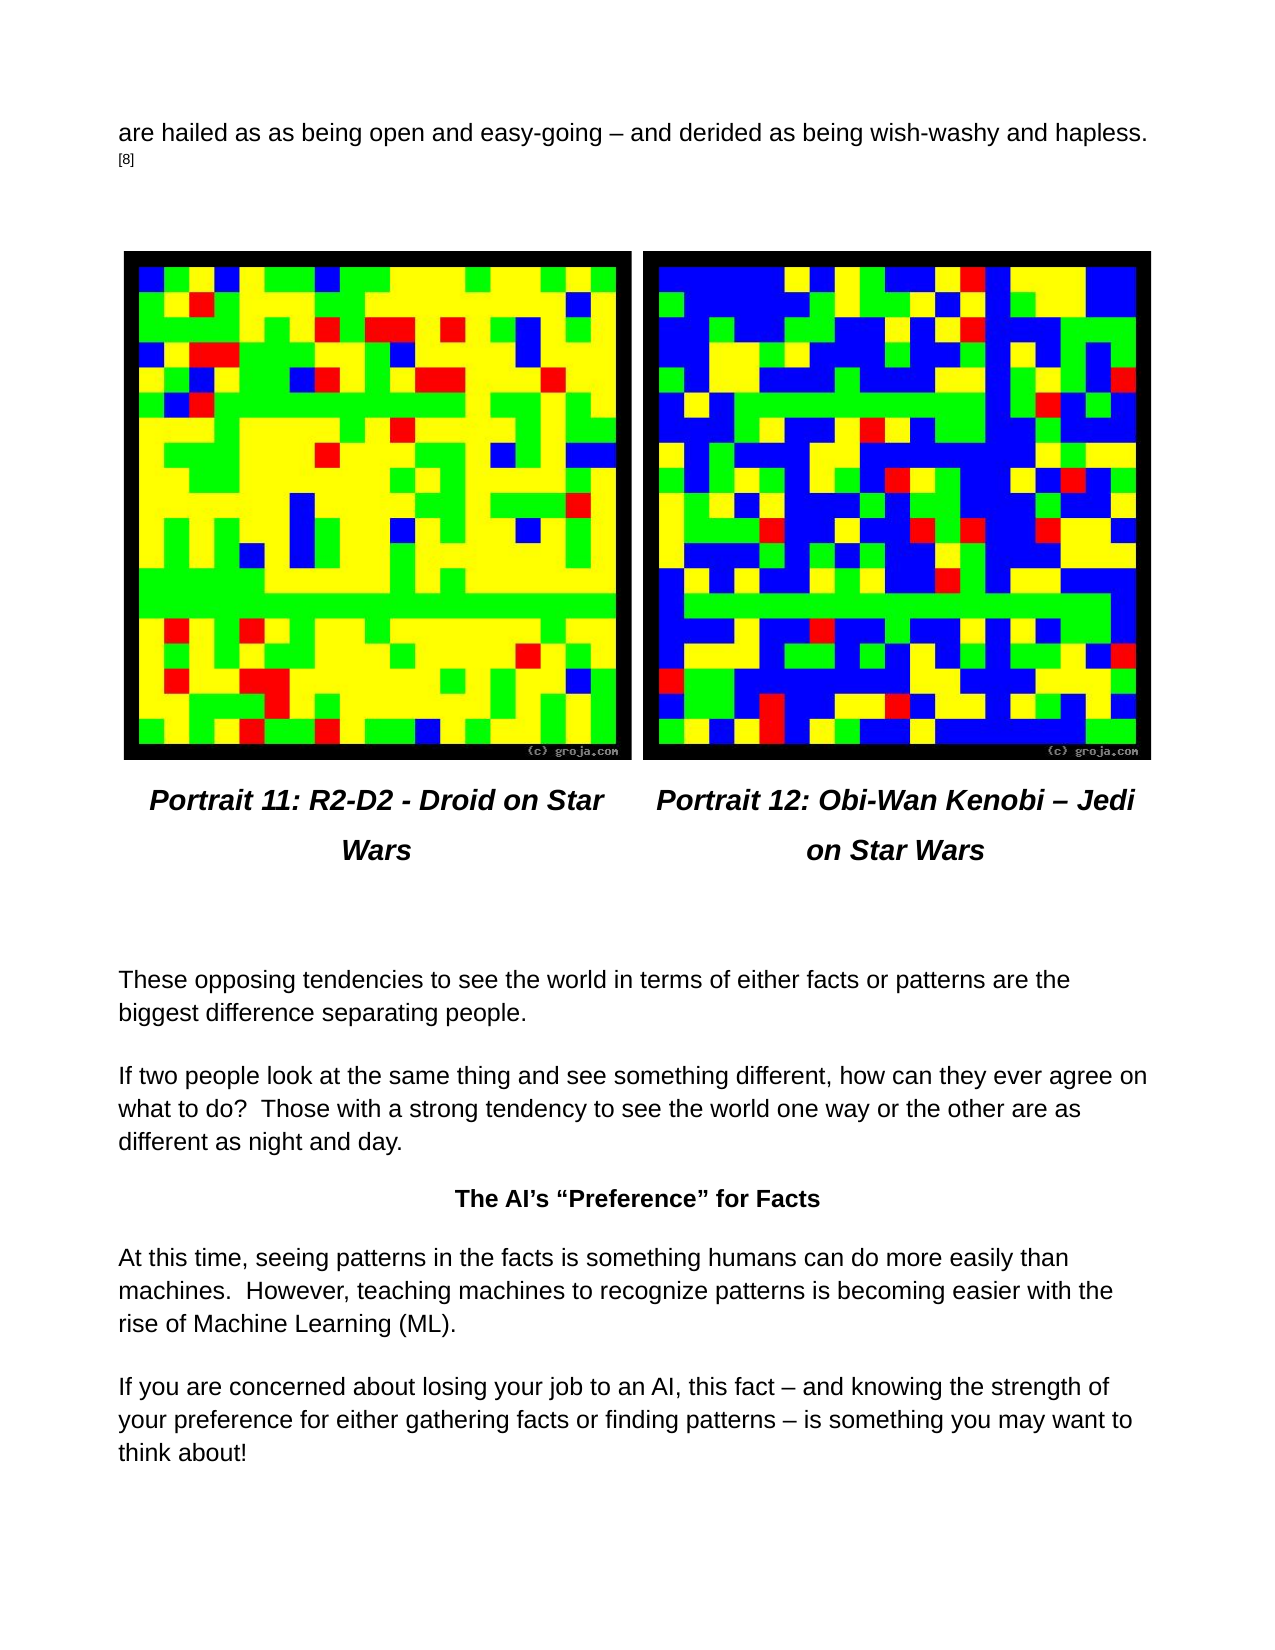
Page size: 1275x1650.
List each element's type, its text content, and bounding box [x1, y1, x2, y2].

table_header [638, 184, 1157, 872]
subtitle The AI’s “Preference” for Facts [118, 1184, 1157, 1213]
text If you are concerned about losing your job to an AI, this fact – and knowing the strength of your preference for either gathering facts or finding patterns – is something you may want to think about! [118, 1372, 1157, 1467]
text are hailed as as being open and easy-going – and derided as being wish-washy and hapless.[8] [118, 118, 1157, 180]
table_header [118, 184, 637, 872]
picture [123, 251, 632, 760]
text At this time, seeing patterns in the facts is something humans can do more easily than machines. However, teaching machines to recognize patterns is becoming easier with the rise of Machine Learning (ML). [118, 1243, 1157, 1338]
text These opposing tendencies to see the world in terms of either facts or patterns are the biggest difference separating people. [118, 965, 1157, 1027]
text If two people look at the same thing and see something different, how can they ever agree on what to do? Those with a strong tendency to see the world one way or the other are as different as night and day. [118, 1061, 1157, 1156]
picture [643, 251, 1152, 760]
